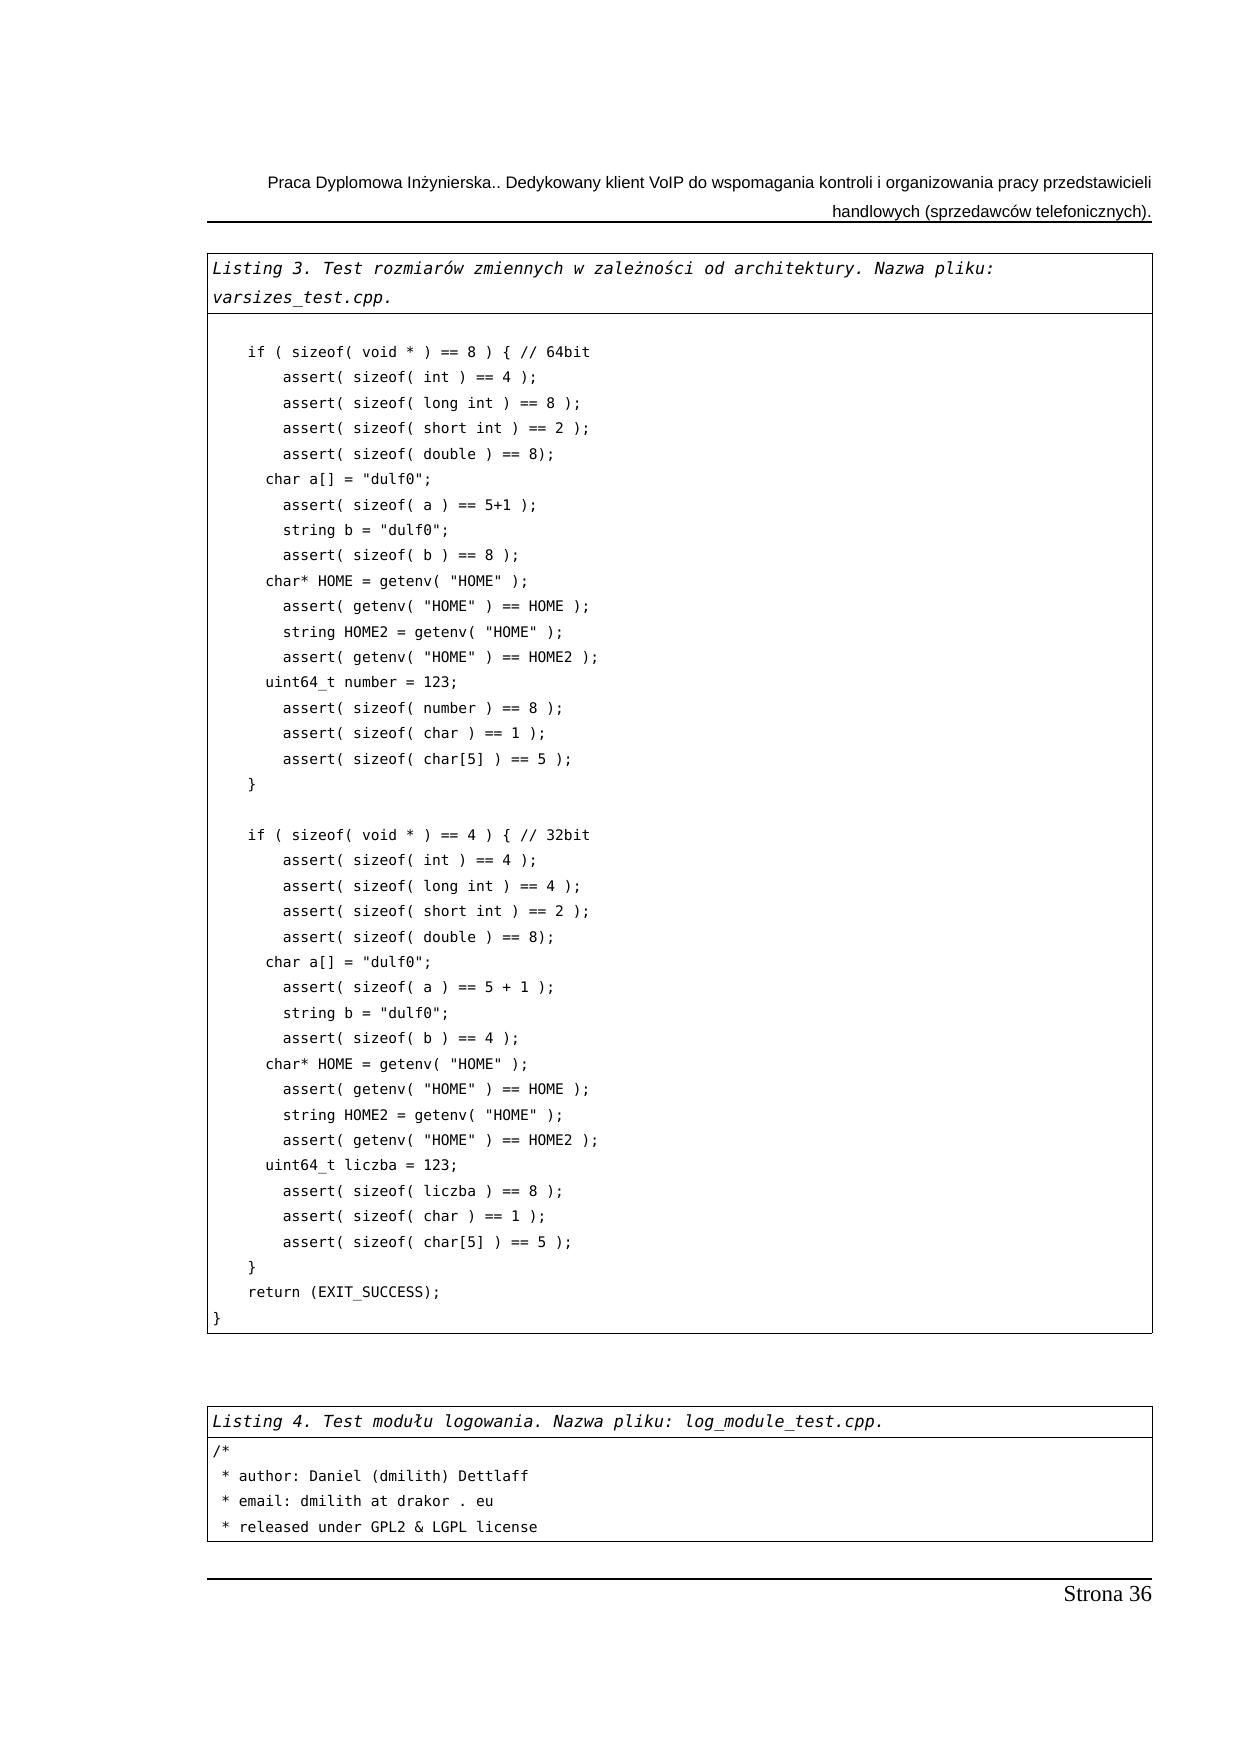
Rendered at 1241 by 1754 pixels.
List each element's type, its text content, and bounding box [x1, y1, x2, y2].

table_header Listing 3. Test rozmiarów zmiennych w zależności od architektury. Nazwa pliku: varsizes_test.cpp. [208, 254, 1152, 313]
table_cell /* * author: Daniel (dmilith) Dettlaff * email: dmilith at drakor . eu * released under GPL2 & LGPL license [208, 1438, 1152, 1541]
table_cell if ( sizeof( void * ) == 8 ) { // 64bit assert( sizeof( int ) == 4 ); assert( sizeof( long int ) == 8 ); assert( sizeof( short int ) == 2 ); assert( sizeof( double ) == 8); char a[] = "dulf0"; assert( sizeof( a ) == 5+1 ); string b = "dulf0"; assert( sizeof( b ) == 8 ); char* HOME = getenv( "HOME" ); assert( getenv( "HOME" ) == HOME ); string HOME2 = getenv( "HOME" ); assert( getenv( "HOME" ) == HOME2 ); uint64_t number = 123; assert( sizeof( number ) == 8 ); assert( sizeof( char ) == 1 ); assert( sizeof( char[5] ) == 5 ); } if ( sizeof( void * ) == 4 ) { // 32bit assert( sizeof( int ) == 4 ); assert( sizeof( long int ) == 4 ); assert( sizeof( short int ) == 2 ); assert( sizeof( double ) == 8); char a[] = "dulf0"; assert( sizeof( a ) == 5 + 1 ); string b = "dulf0"; assert( sizeof( b ) == 4 ); char* HOME = getenv( "HOME" ); assert( getenv( "HOME" ) == HOME ); string HOME2 = getenv( "HOME" ); assert( getenv( "HOME" ) == HOME2 ); uint64_t liczba = 123; assert( sizeof( liczba ) == 8 ); assert( sizeof( char ) == 1 ); assert( sizeof( char[5] ) == 5 ); } return (EXIT_SUCCESS); } [208, 314, 1152, 1332]
table_header Listing 4. Test modułu logowania. Nazwa pliku: log_module_test.cpp. [208, 1407, 1152, 1437]
